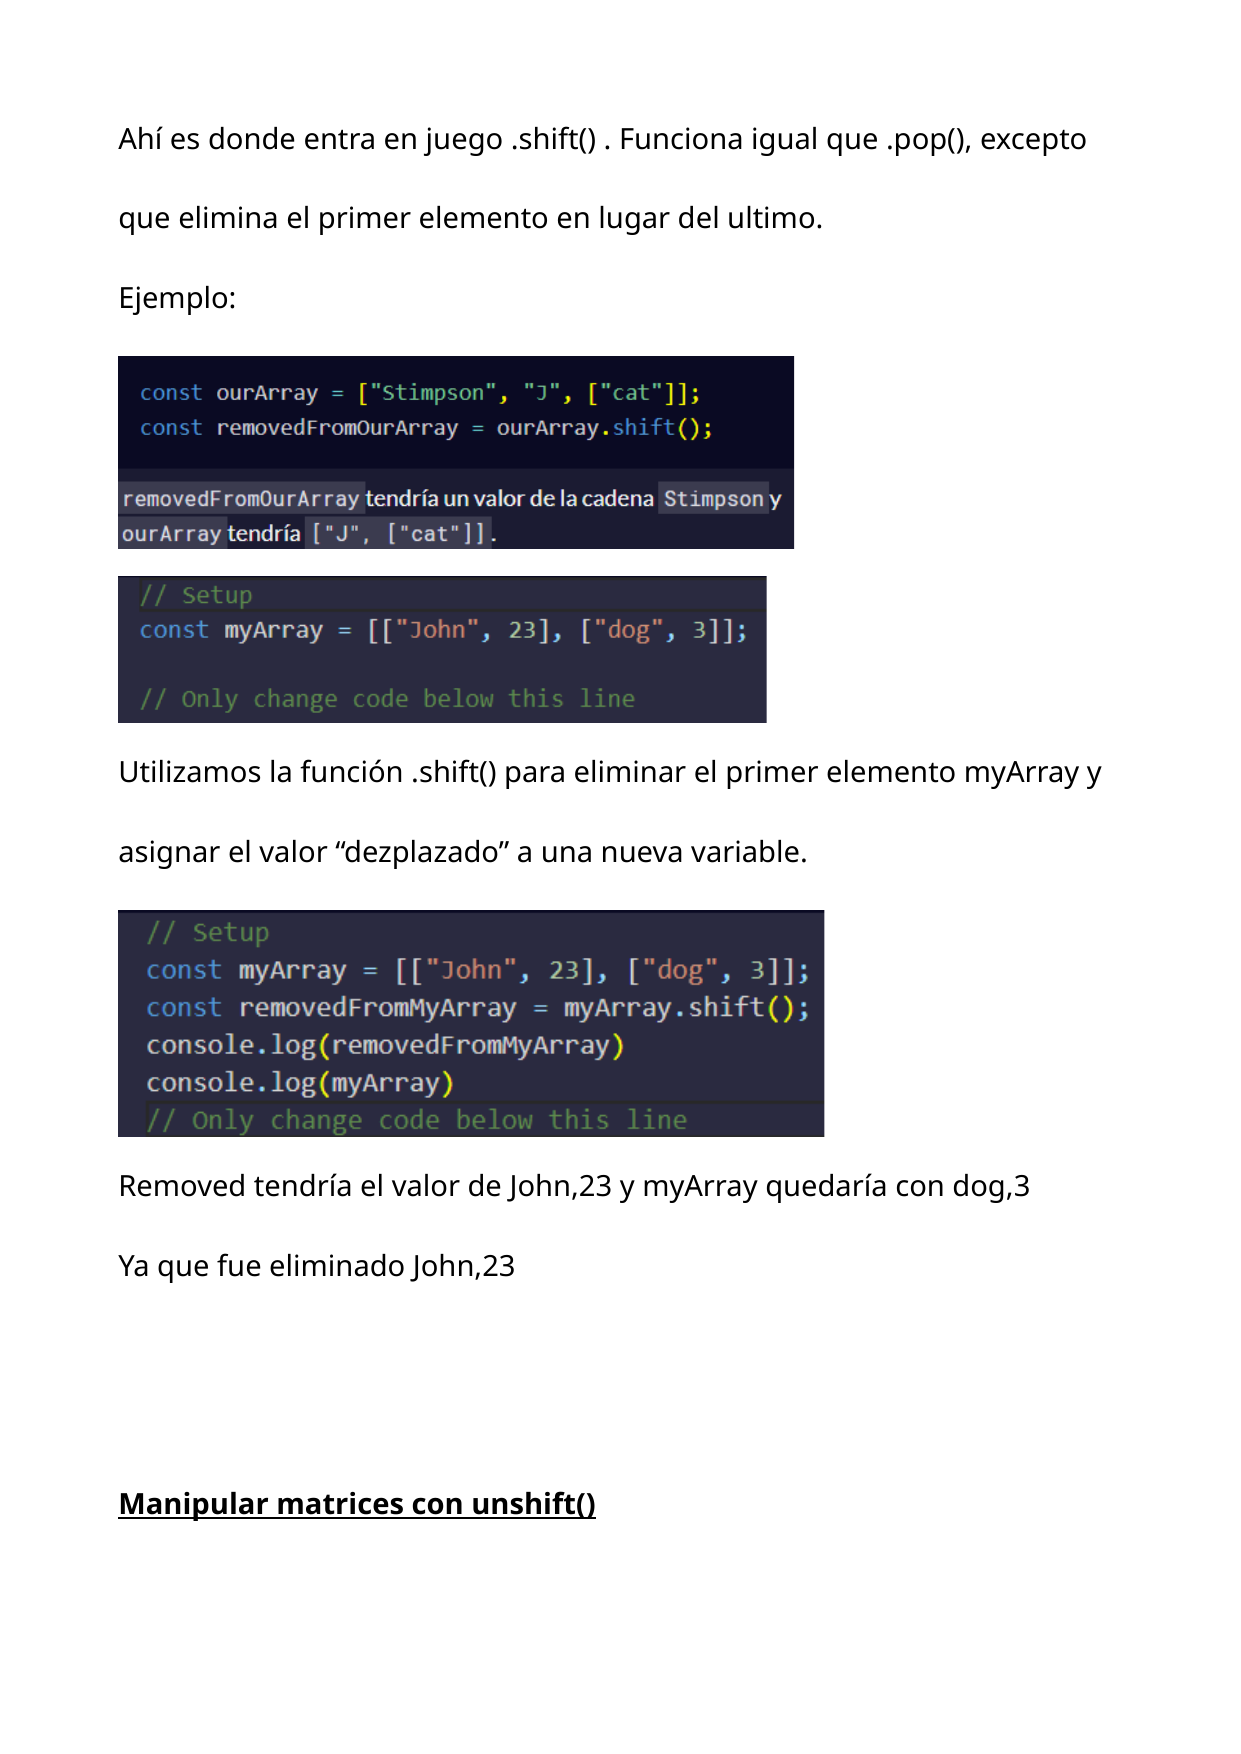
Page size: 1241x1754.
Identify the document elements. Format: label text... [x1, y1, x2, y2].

text Ejemplo: [118, 277, 1122, 317]
text Ahí es donde entra en juego .shift() . Funciona igual que .pop(), excepto que elimina el primer elemento en lugar del ultimo. [118, 118, 1122, 237]
text Ya que fue eliminado John,23 [118, 1245, 1122, 1285]
text Utilizamos la función .shift() para eliminar el primer elemento myArray y asignar el valor “dezplazado” a una nueva variable. [118, 752, 1122, 871]
text Manipular matrices con unshift() [118, 1483, 1122, 1523]
text Removed tendría el valor de John,23 y myArray quedaría con dog,3 [118, 1166, 1122, 1205]
